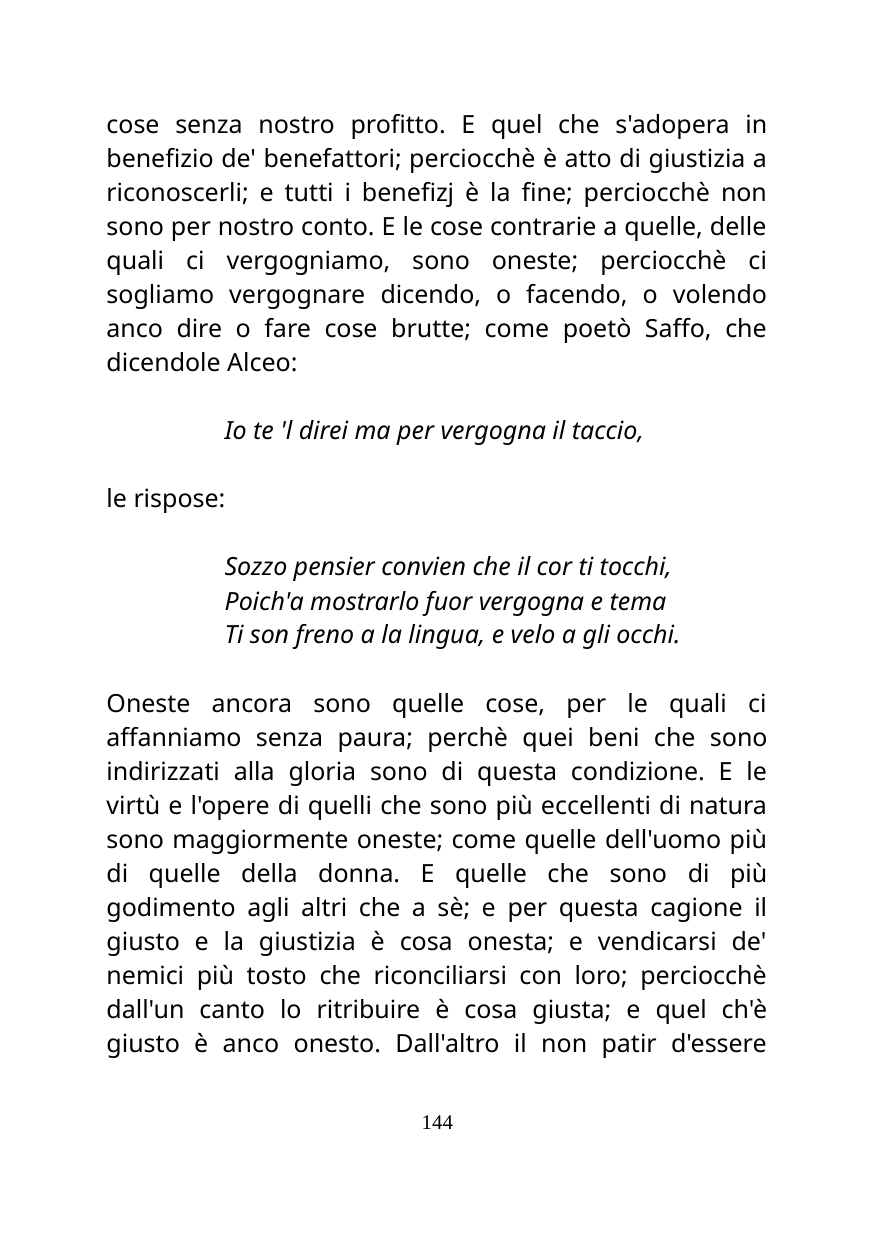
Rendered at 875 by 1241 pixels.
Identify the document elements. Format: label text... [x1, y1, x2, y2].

text Io te 'l direi ma per vergogna il taccio, [106, 413, 768, 447]
text Oneste ancora sono quelle cose, per le quali ci affanniamo senza paura; perchè quei beni che sono indirizzati alla gloria sono di questa condizione. E le virtù e l'opere di quelli che sono più eccellenti di natura sono maggiormente oneste; come quelle dell'uomo più di quelle della donna. E quelle che sono di più godimento agli altri che a sè; e per questa cagione il giusto e la giustizia è cosa onesta; e vendicarsi de' nemici più tosto che riconciliarsi con loro; perciocchè dall'un canto lo ritribuire è cosa giusta; e quel ch'è giusto è anco onesto. Dall'altro il non patir d'essere [106, 685, 768, 1060]
text cose senza nostro profitto. E quel che s'adopera in benefizio de' benefattori; perciocchè è atto di giustizia a riconoscerli; e tutti i benefizj è la fine; perciocchè non sono per nostro conto. E le cose contrarie a quelle, delle quali ci vergogniamo, sono oneste; perciocchè ci sogliamo vergognare dicendo, o facendo, o volendo anco dire o fare cose brutte; come poetò Saffo, che dicendole Alceo: [106, 106, 768, 379]
text Poich'a mostrarlo fuor vergogna e tema [106, 583, 768, 617]
text le rispose: [106, 481, 768, 515]
text Sozzo pensier convien che il cor ti tocchi, [106, 549, 768, 583]
text Ti son freno a la lingua, e velo a gli occhi. [106, 617, 768, 651]
